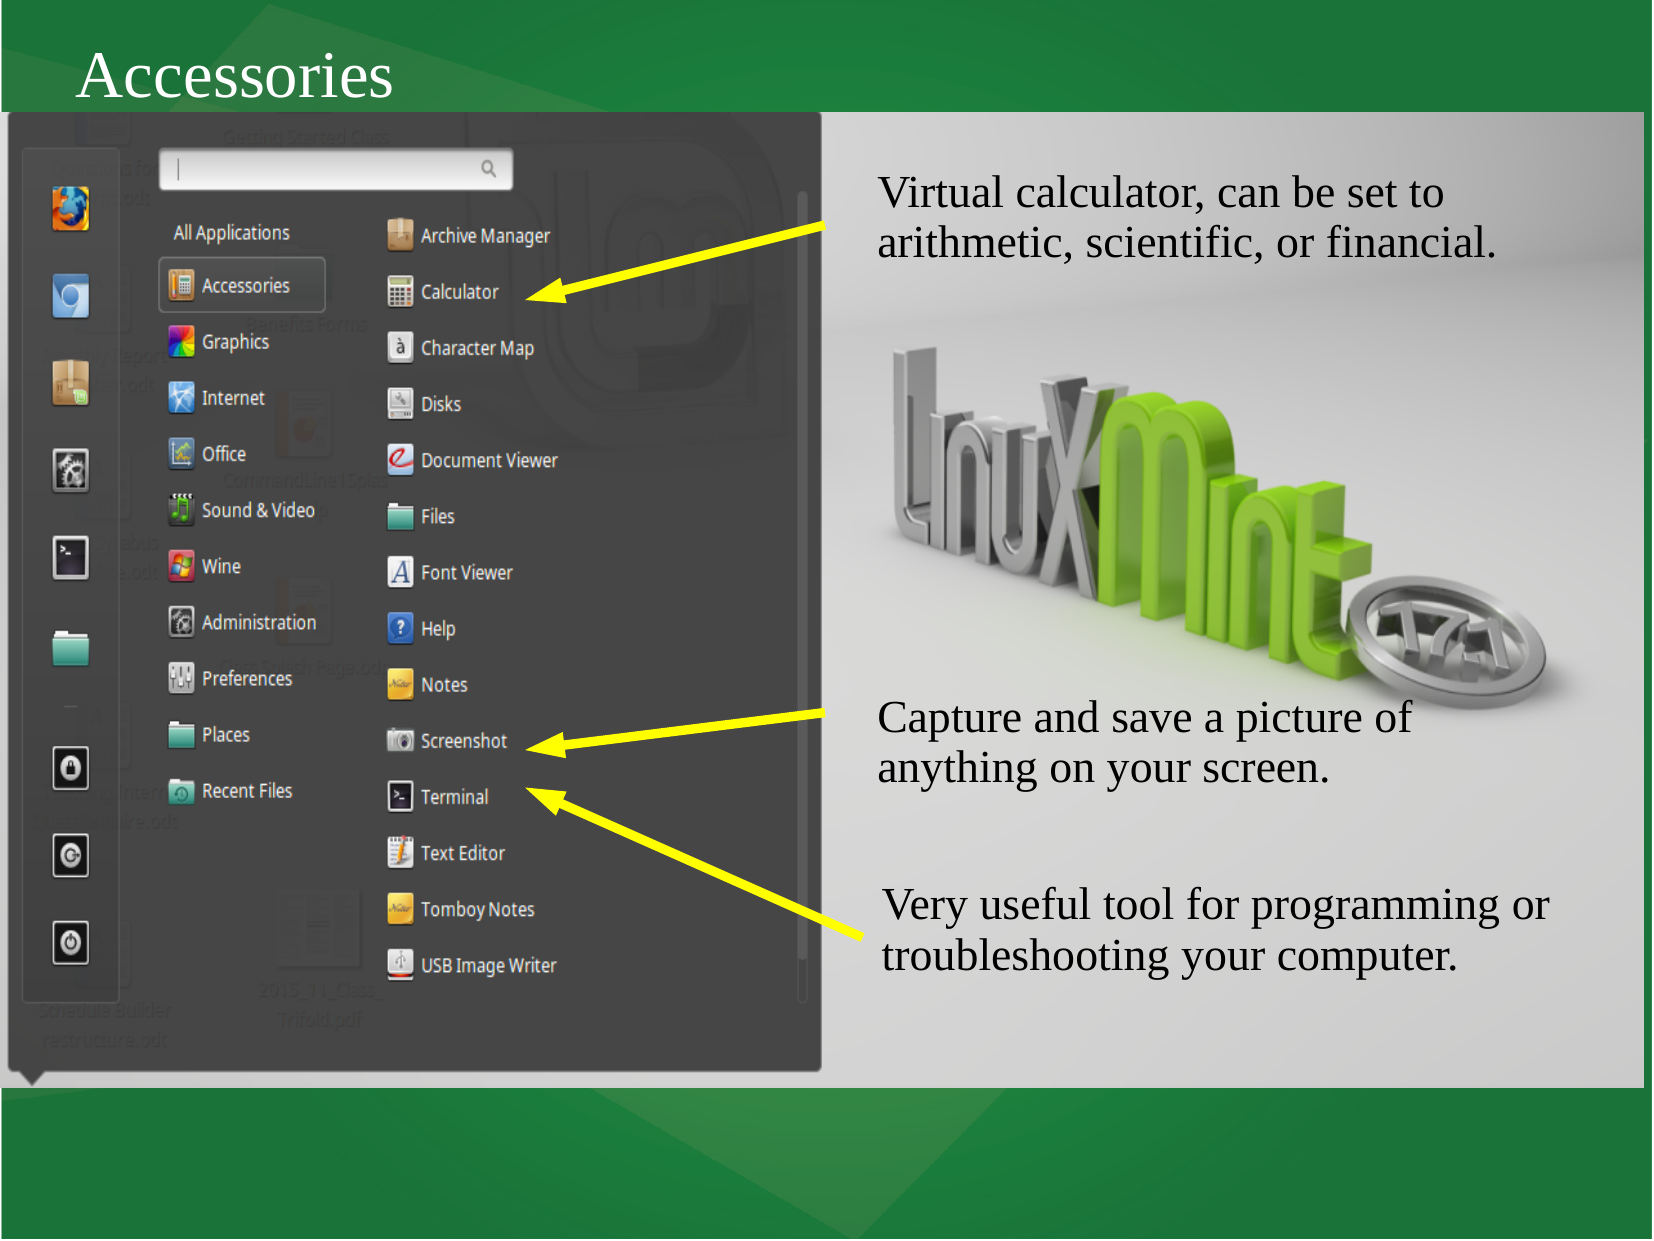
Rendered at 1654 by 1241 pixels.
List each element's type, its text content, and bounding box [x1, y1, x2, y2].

text_box Virtual calculator, can be set to arithmetic, scientific, or financial. [862, 159, 1571, 301]
picture [0, 0, 1652, 1241]
text_box Capture and save a picture of anything on your screen. [862, 684, 1571, 801]
text_box Very useful tool for programming or troubleshooting your computer. [866, 871, 1576, 1013]
text_box Accessories [75, 38, 788, 113]
